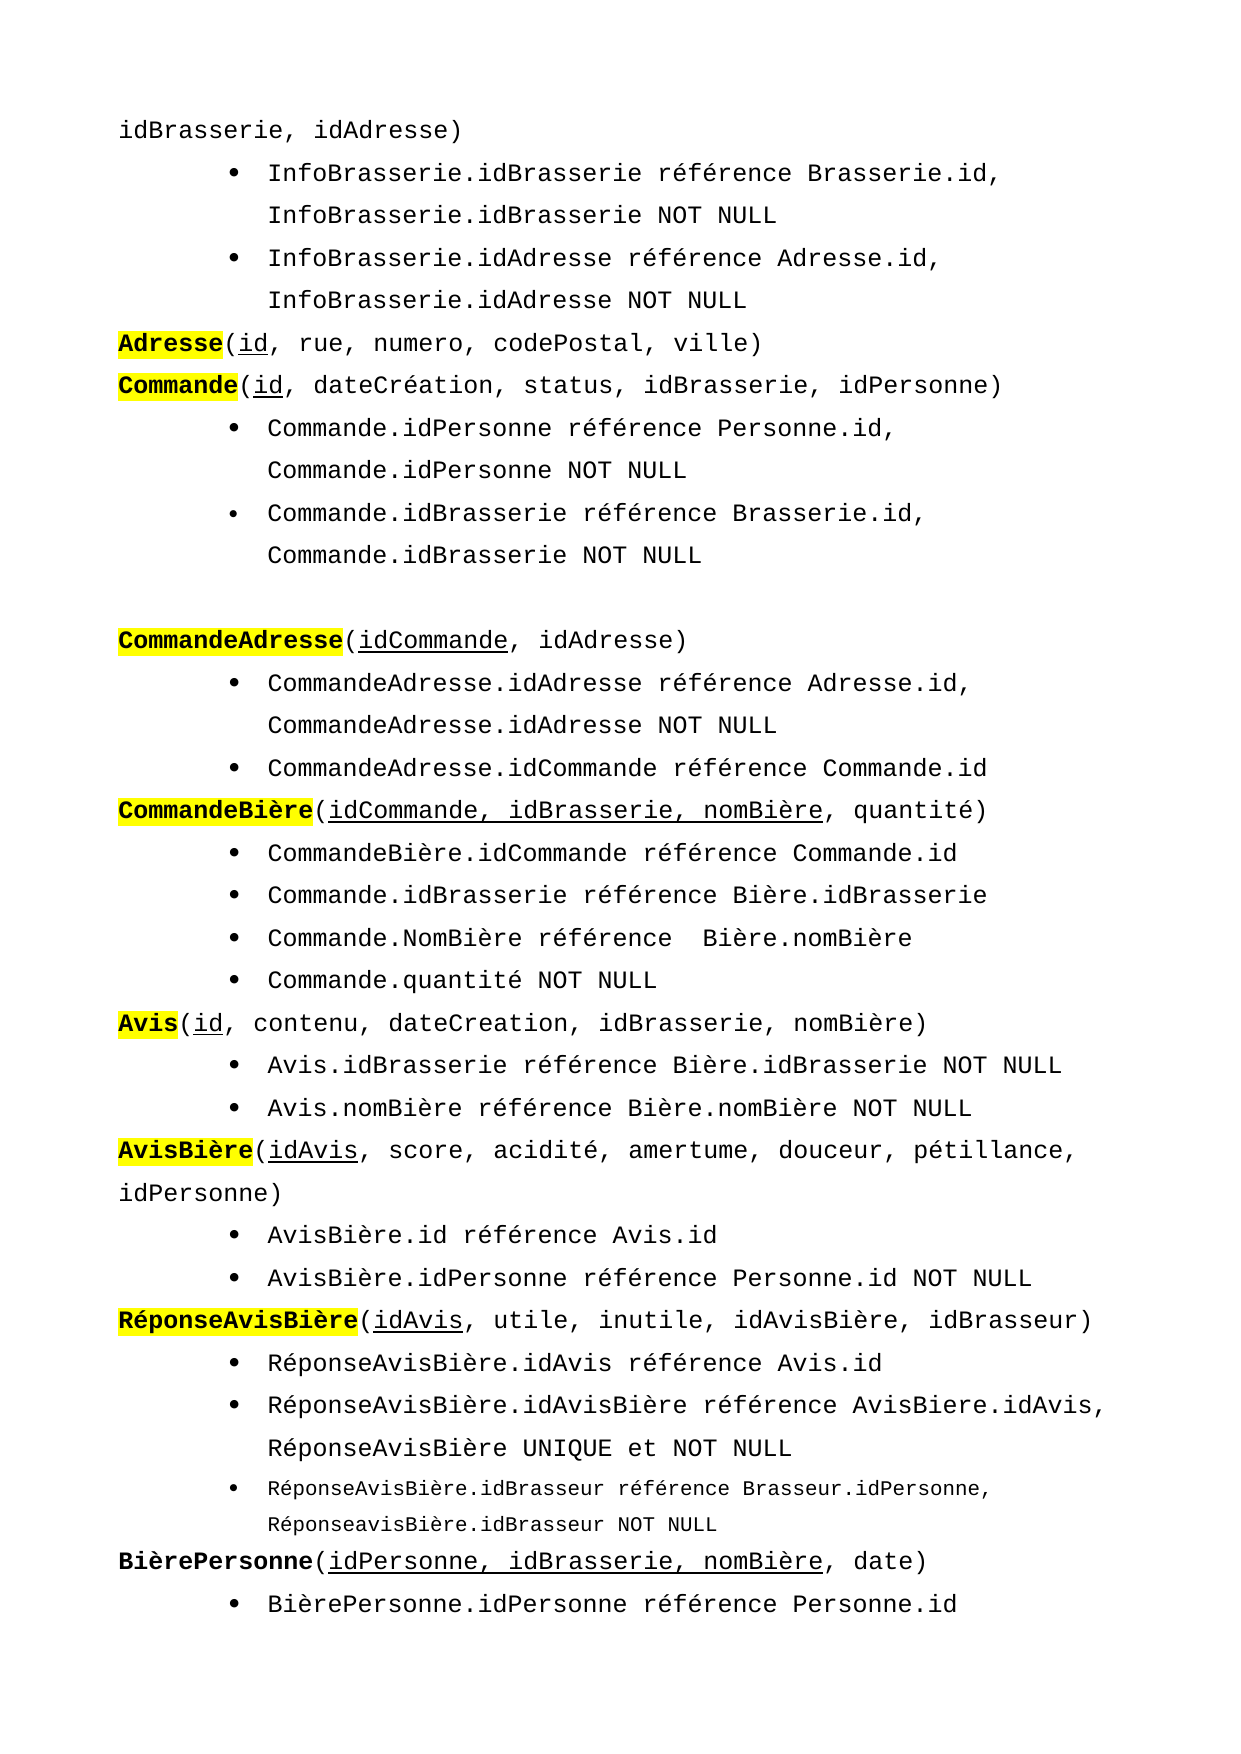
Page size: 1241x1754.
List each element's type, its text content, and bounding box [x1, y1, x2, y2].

text Commande.idPersonne NOT NULL [267, 458, 1122, 486]
list AvisBière.id référence Avis.id [230, 1223, 1122, 1251]
list Avis.nomBière référence Bière.nomBière NOT NULL [230, 1096, 1122, 1124]
text Commande(id, dateCréation, status, idBrasserie, idPersonne) [118, 373, 1122, 401]
text CommandeAdresse(idCommande, idAdresse) [118, 628, 1122, 656]
text idBrasserie, idAdresse) [118, 118, 1122, 146]
list CommandeAdresse.idAdresse référence Adresse.id, CommandeAdresse.idAdresse NOT NULL [230, 671, 1122, 741]
text AvisBière(idAvis, score, acidité, amertume, douceur, pétillance, idPersonne) [118, 1138, 1122, 1209]
list InfoBrasserie.idAdresse référence Adresse.id, InfoBrasserie.idAdresse NOT NULL [229, 246, 1122, 316]
list CommandeAdresse.idCommande référence Commande.id [230, 756, 1122, 784]
list CommandeBière.idCommande référence Commande.id [230, 841, 1122, 869]
text CommandeBière(idCommande, idBrasserie, nomBière, quantité) [118, 798, 1122, 826]
list InfoBrasserie.idBrasserie référence Brasserie.id, InfoBrasserie.idBrasserie NOT NULL [229, 161, 1122, 231]
list AvisBière.idPersonne référence Personne.id NOT NULL [230, 1266, 1122, 1294]
list Commande.idBrasserie référence Bière.idBrasserie [230, 883, 1122, 911]
list RéponseAvisBière.idAvisBière référence AvisBiere.idAvis, RéponseAvisBière UNIQUE et NOT NULL [230, 1393, 1122, 1464]
text Adresse(id, rue, numero, codePostal, ville) [118, 331, 1122, 359]
list BièrePersonne.idPersonne référence Personne.id [230, 1591, 1122, 1620]
list Commande.idPersonne référence Personne.id, [229, 416, 1122, 444]
text RéponseAvisBière(idAvis, utile, inutile, idAvisBière, idBrasseur) [118, 1308, 1122, 1336]
list RéponseAvisBière.idBrasseur référence Brasseur.idPersonne, RéponseavisBière.idBrasseur NOT NULL [230, 1478, 1122, 1537]
text Avis(id, contenu, dateCreation, idBrasserie, nomBière) [118, 1011, 1122, 1039]
text BièrePersonne(idPersonne, idBrasserie, nomBière, date) [118, 1549, 1122, 1577]
list RéponseAvisBière.idAvis référence Avis.id [230, 1351, 1122, 1379]
list Commande.quantité NOT NULL [230, 968, 1122, 996]
text Commande.idBrasserie NOT NULL [267, 543, 1122, 571]
list Commande.NomBière référence Bière.nomBière [230, 926, 1122, 954]
list Avis.idBrasserie référence Bière.idBrasserie NOT NULL [230, 1053, 1122, 1081]
list Commande.idBrasserie référence Brasserie.id, [229, 501, 1122, 529]
